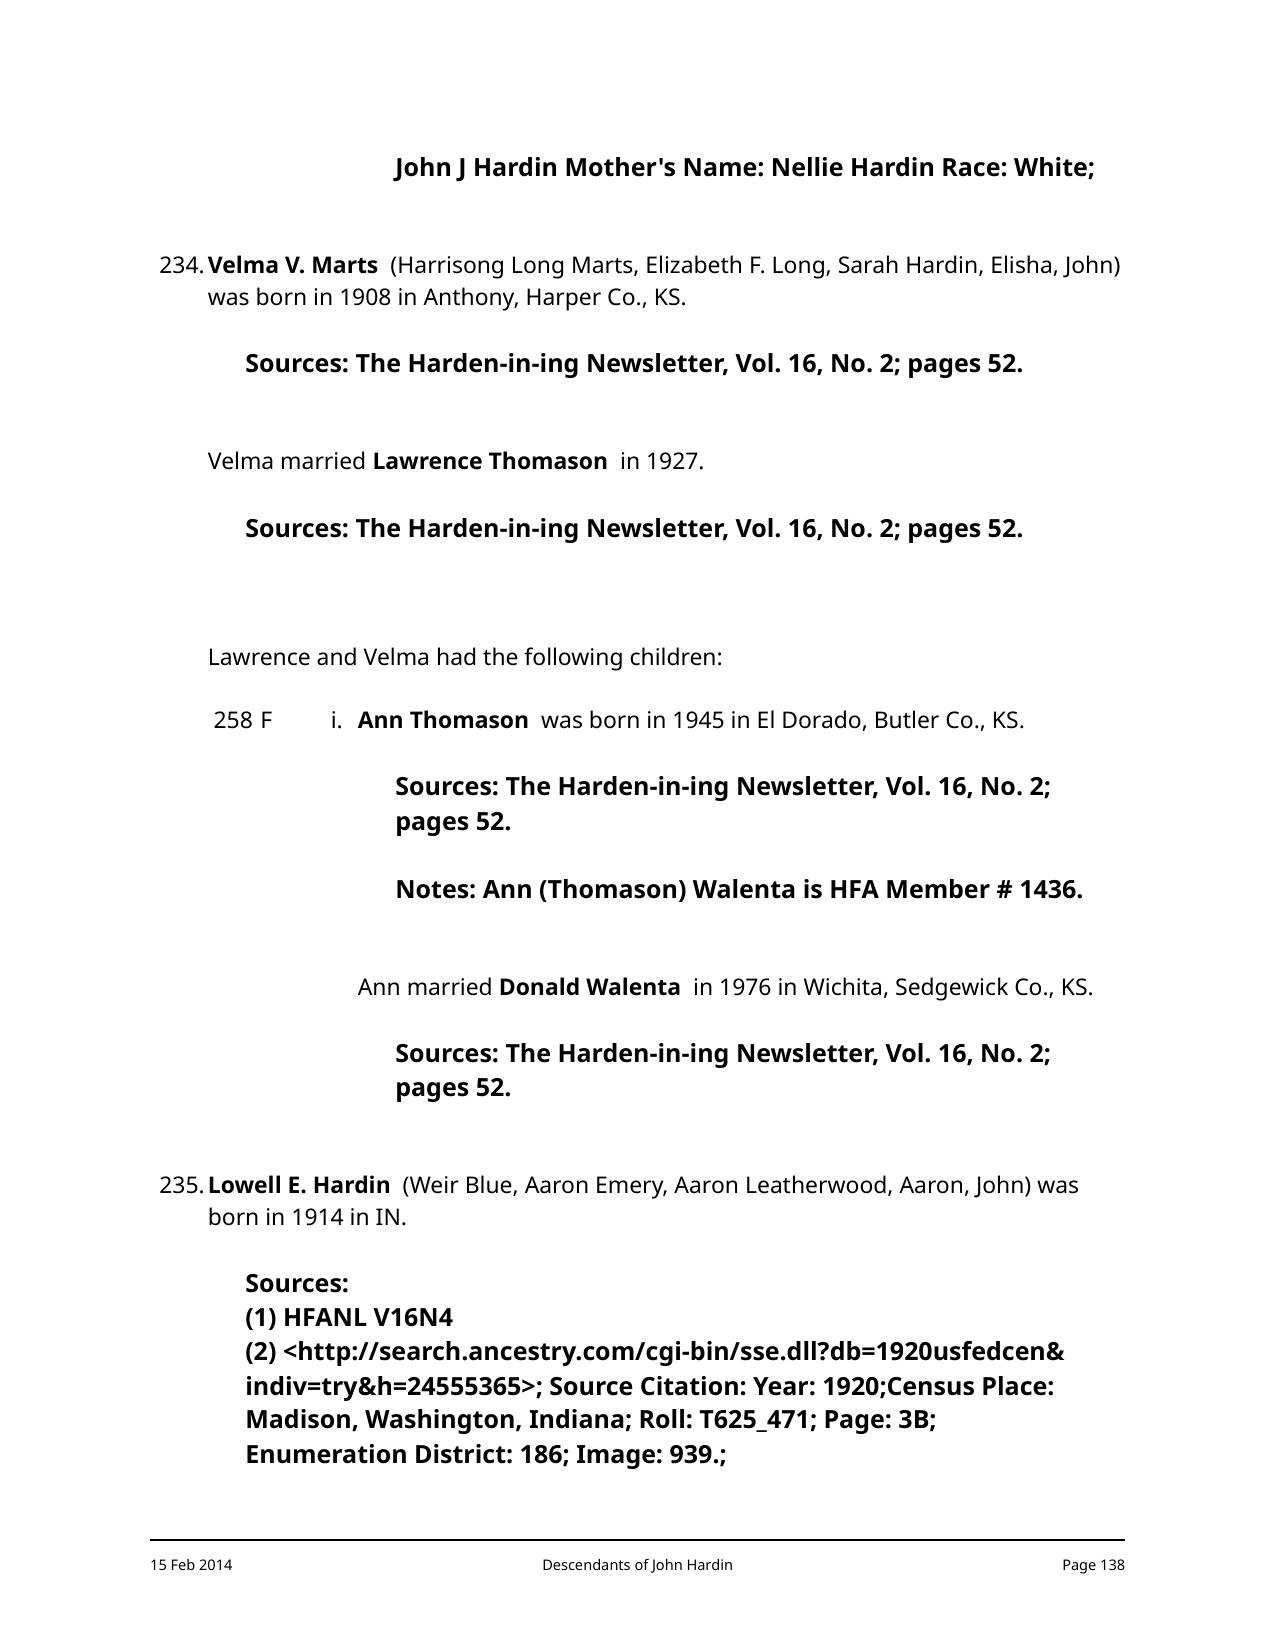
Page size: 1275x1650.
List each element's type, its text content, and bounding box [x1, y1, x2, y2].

text Ann married Donald Walenta in 1976 in Wichita, Sedgewick Co., KS. [358, 971, 1125, 1002]
text Velma married Lawrence Thomason in 1927. [208, 445, 1125, 477]
text pages 52. [395, 1070, 1125, 1104]
text Enumeration District: 186; Image: 939.; [245, 1436, 1125, 1470]
text (2) <http://search.ancestry.com/cgi-bin/sse.dll?db=1920usfedcen& [245, 1334, 1125, 1368]
text 234. Velma V. Marts (Harrisong Long Marts, Elizabeth F. Long, Sarah Hardin, Elisha, John) was born in 1908 in Anthony, Harper Co., KS. [150, 249, 1125, 312]
text 258 F i. Ann Thomason was born in 1945 in El Dorado, Butler Co., KS. [150, 704, 1125, 735]
text indiv=try&h=24555365>; Source Citation: Year: 1920;Census Place: [245, 1368, 1125, 1402]
text (1) HFANL V16N4 [245, 1300, 1125, 1334]
text Sources: [245, 1266, 1125, 1300]
text Madison, Washington, Indiana; Roll: T625_471; Page: 3B; [245, 1402, 1125, 1436]
text Notes: Ann (Thomason) Walenta is HFA Member # 1436. [395, 871, 1125, 905]
text Sources: The Harden-in-ing Newsletter, Vol. 16, No. 2; [395, 1036, 1125, 1070]
text Sources: The Harden-in-ing Newsletter, Vol. 16, No. 2; pages 52. [245, 346, 1125, 380]
text John J Hardin Mother's Name: Nellie Hardin Race: White; [395, 150, 1125, 184]
text pages 52. [395, 803, 1125, 837]
text Sources: The Harden-in-ing Newsletter, Vol. 16, No. 2; pages 52. [245, 511, 1125, 545]
text Sources: The Harden-in-ing Newsletter, Vol. 16, No. 2; [395, 769, 1125, 803]
text 235. Lowell E. Hardin (Weir Blue, Aaron Emery, Aaron Leatherwood, Aaron, John) was born in 1914 in IN. [150, 1169, 1125, 1232]
text Lawrence and Velma had the following children: [208, 641, 1125, 672]
